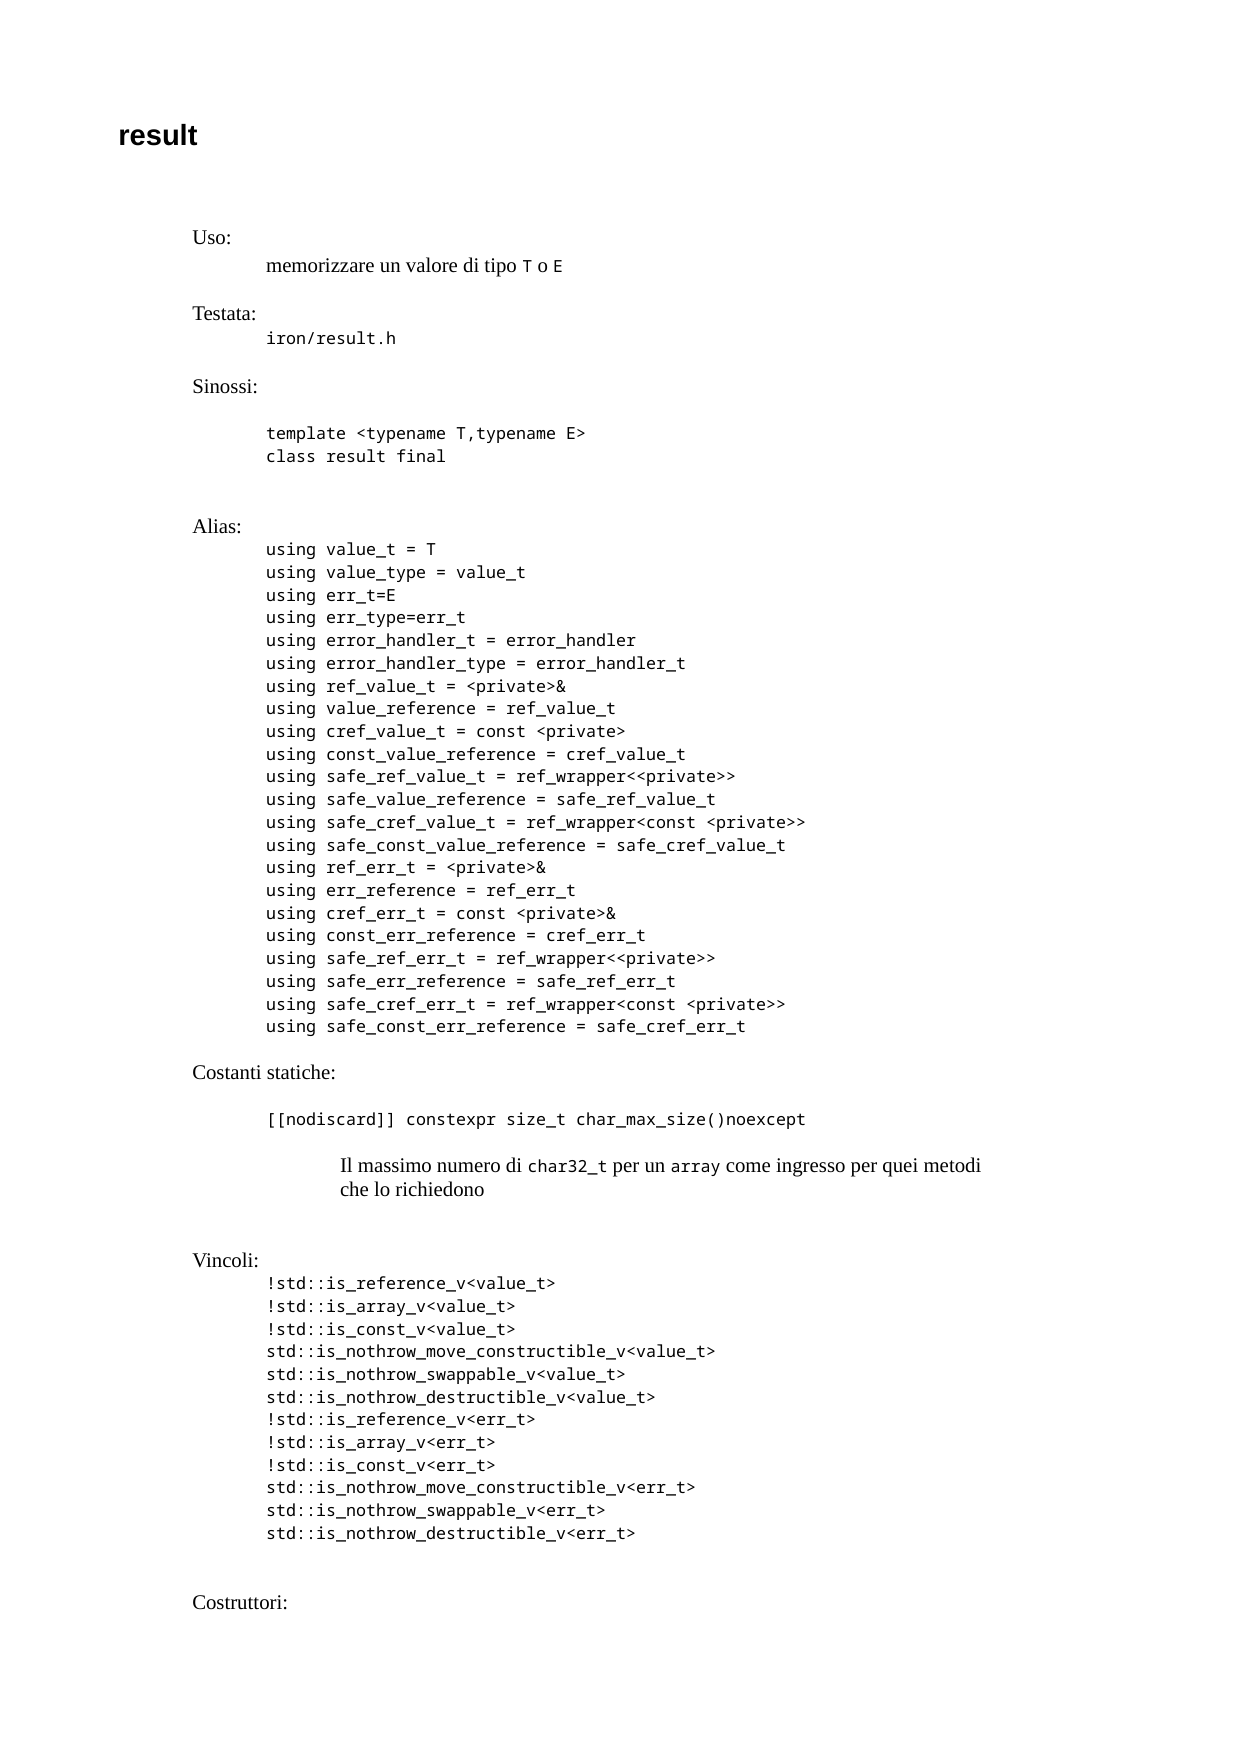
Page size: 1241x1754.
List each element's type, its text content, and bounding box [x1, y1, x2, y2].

text Testata: [118, 301, 1122, 325]
text !std::is_array_v<err_t> [118, 1431, 1122, 1453]
text using err_reference = ref_err_t [118, 879, 1122, 901]
text Il massimo numero di char32_t per un array come ingresso per quei metodi [118, 1152, 1122, 1177]
text Vincoli: [118, 1248, 1122, 1272]
text using safe_value_reference = safe_ref_value_t [118, 788, 1122, 811]
text std::is_nothrow_swappable_v<value_t> [118, 1363, 1122, 1385]
text std::is_nothrow_destructible_v<err_t> [118, 1522, 1122, 1544]
text Alias: [118, 514, 1122, 538]
text using value_t = T [118, 538, 1122, 561]
text using safe_err_reference = safe_ref_err_t [118, 969, 1122, 992]
text !std::is_reference_v<value_t> [118, 1272, 1122, 1294]
text std::is_nothrow_move_constructible_v<value_t> [118, 1340, 1122, 1363]
text Sinossi: [118, 374, 1122, 398]
text using err_t=E [118, 583, 1122, 606]
subtitle result [118, 118, 1122, 152]
text using value_type = value_t [118, 561, 1122, 583]
text using safe_ref_err_t = ref_wrapper<<private>> [118, 947, 1122, 969]
text [[nodiscard]] constexpr size_t char_max_size()noexcept [118, 1107, 1122, 1130]
text using error_handler_t = error_handler [118, 629, 1122, 652]
text using ref_value_t = <private>& [118, 674, 1122, 697]
text using safe_cref_value_t = ref_wrapper<const <private>> [118, 811, 1122, 833]
text std::is_nothrow_swappable_v<err_t> [118, 1499, 1122, 1522]
text using value_reference = ref_value_t [118, 697, 1122, 720]
text using safe_cref_err_t = ref_wrapper<const <private>> [118, 992, 1122, 1015]
text Costruttori: [118, 1590, 1122, 1614]
text using safe_ref_value_t = ref_wrapper<<private>> [118, 765, 1122, 788]
text std::is_nothrow_move_constructible_v<err_t> [118, 1476, 1122, 1499]
text memorizzare un valore di tipo T o E [118, 253, 1122, 277]
text using err_type=err_t [118, 606, 1122, 629]
text using cref_value_t = const <private> [118, 720, 1122, 742]
text template <typename T,typename E> [118, 422, 1122, 444]
text !std::is_const_v<value_t> [118, 1317, 1122, 1340]
text using cref_err_t = const <private>& [118, 901, 1122, 924]
text iron/result.h [118, 325, 1122, 349]
text !std::is_reference_v<err_t> [118, 1408, 1122, 1431]
text !std::is_array_v<value_t> [118, 1294, 1122, 1317]
text Costanti statiche: [118, 1060, 1122, 1084]
text using ref_err_t = <private>& [118, 856, 1122, 879]
text using error_handler_type = error_handler_t [118, 652, 1122, 674]
text !std::is_const_v<err_t> [118, 1453, 1122, 1476]
text using const_value_reference = cref_value_t [118, 742, 1122, 765]
text using safe_const_value_reference = safe_cref_value_t [118, 833, 1122, 856]
text che lo richiedono [118, 1177, 1122, 1201]
text class result final [118, 444, 1122, 467]
text std::is_nothrow_destructible_v<value_t> [118, 1385, 1122, 1408]
text using const_err_reference = cref_err_t [118, 924, 1122, 947]
text Uso: [118, 209, 1122, 253]
text using safe_const_err_reference = safe_cref_err_t [118, 1015, 1122, 1038]
